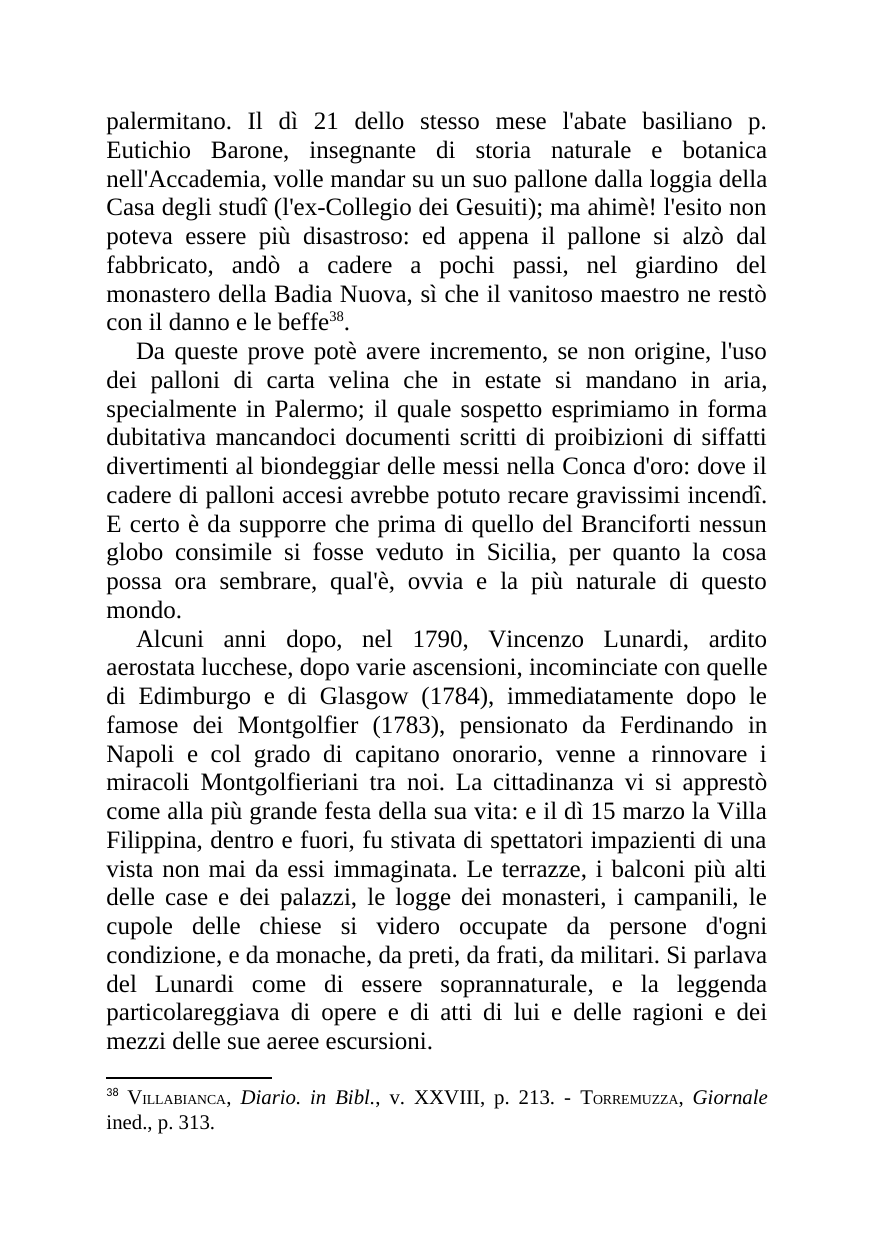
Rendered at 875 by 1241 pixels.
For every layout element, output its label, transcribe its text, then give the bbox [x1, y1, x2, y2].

text Alcuni anni dopo, nel 1790, Vincenzo Lunardi, ardito aerostata lucchese, dopo varie ascensioni, incominciate con quelle di Edimburgo e di Glasgow (1784), immediatamente dopo le famose dei Montgolfier (1783), pensionato da Ferdinando in Napoli e col grado di capitano onorario, venne a rinnovare i miracoli Montgolfieriani tra noi. La cittadinanza vi si apprestò come alla più grande festa della sua vita: e il dì 15 marzo la Villa Filippina, dentro e fuori, fu stivata di spettatori impazienti di una vista non mai da essi immaginata. Le terrazze, i balconi più alti delle case e dei palazzi, le logge dei monasteri, i campanili, le cupole delle chiese si videro occupate da persone d'ogni condizione, e da monache, da preti, da frati, da militari. Si parlava del Lunardi come di essere soprannaturale, e la leggenda particolareggiava di opere e di atti di lui e delle ragioni e dei mezzi delle sue aeree escursioni. [106, 624, 768, 1055]
text palermitano. Il dì 21 dello stesso mese l'abate basiliano p. Eutichio Barone, insegnante di storia naturale e botanica nell'Accademia, volle mandar su un suo pallone dalla loggia della Casa degli studî (l'ex-Collegio dei Gesuiti); ma ahimè! l'esito non poteva essere più disastroso: ed appena il pallone si alzò dal fabbricato, andò a cadere a pochi passi, nel giardino del monastero della Badia Nuova, sì che il vanitoso maestro ne restò con il danno e le beffe. [106, 106, 768, 336]
text Da queste prove potè avere incremento, se non origine, l'uso dei palloni di carta velina che in estate si mandano in aria, specialmente in Palermo; il quale sospetto esprimiamo in forma dubitativa mancandoci documenti scritti di proibizioni di siffatti divertimenti al biondeggiar delle messi nella Conca d'oro: dove il cadere di palloni accesi avrebbe potuto recare gravissimi incendî. E certo è da supporre che prima di quello del Branciforti nessun globo consimile si fosse veduto in Sicilia, per quanto la cosa possa ora sembrare, qual'è, ovvia e la più naturale di questo mondo. [106, 336, 768, 624]
text Villabianca, Diario. in Bibl., v. XXVIII, p. 213. - Torremuzza, Giornale ined., p. 313. [106, 1084, 768, 1134]
